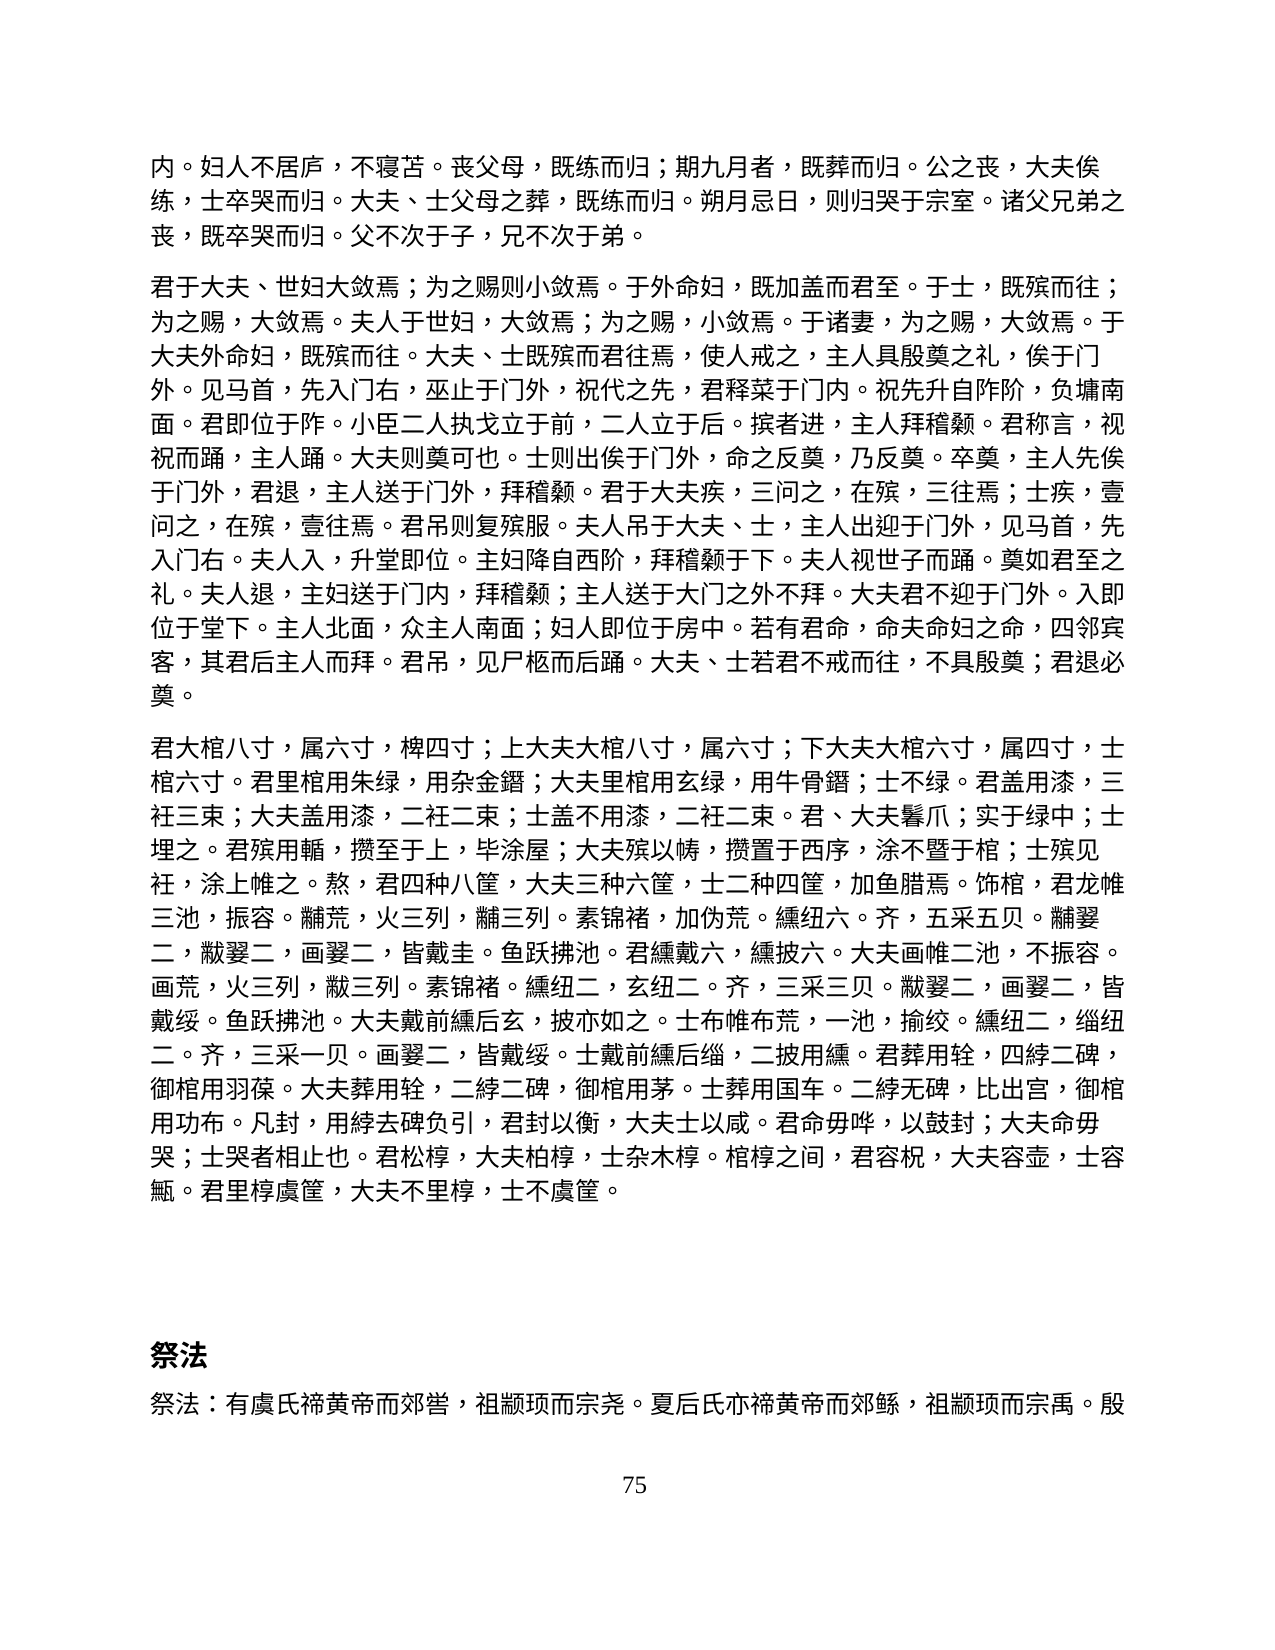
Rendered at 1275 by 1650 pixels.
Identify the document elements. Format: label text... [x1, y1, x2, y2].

text 祭法：有虞氏禘黄帝而郊喾，祖颛顼而宗尧。夏后氏亦禘黄帝而郊鲧，祖颛顼而宗禹。殷 [150, 1387, 1125, 1421]
text 内。妇人不居庐，不寝苫。丧父母，既练而归；期九月者，既葬而归。公之丧，大夫俟练，士卒哭而归。大夫、士父母之葬，既练而归。朔月忌日，则归哭于宗室。诸父兄弟之丧，既卒哭而归。父不次于子，兄不次于弟。 [150, 150, 1125, 252]
text 君大棺八寸，属六寸，椑四寸；上大夫大棺八寸，属六寸；下大夫大棺六寸，属四寸，士棺六寸。君里棺用朱绿，用杂金鐕；大夫里棺用玄绿，用牛骨鐕；士不绿。君盖用漆，三衽三束；大夫盖用漆，二衽二束；士盖不用漆，二衽二束。君、大夫鬊爪；实于绿中；士埋之。君殡用輴，攒至于上，毕涂屋；大夫殡以帱，攒置于西序，涂不暨于棺；士殡见衽，涂上帷之。熬，君四种八筐，大夫三种六筐，士二种四筐，加鱼腊焉。饰棺，君龙帷三池，振容。黼荒，火三列，黼三列。素锦褚，加伪荒。纁纽六。齐，五采五贝。黼翣二，黻翣二，画翣二，皆戴圭。鱼跃拂池。君纁戴六，纁披六。大夫画帷二池，不振容。画荒，火三列，黻三列。素锦褚。纁纽二，玄纽二。齐，三采三贝。黻翣二，画翣二，皆戴绥。鱼跃拂池。大夫戴前纁后玄，披亦如之。士布帷布荒，一池，揄绞。纁纽二，缁纽二。齐，三采一贝。画翣二，皆戴绥。士戴前纁后缁，二披用纁。君葬用辁，四綍二碑，御棺用羽葆。大夫葬用辁，二綍二碑，御棺用茅。士葬用国车。二綍无碑，比出宫，御棺用功布。凡封，用綍去碑负引，君封以衡，大夫士以咸。君命毋哗，以鼓封；大夫命毋哭；士哭者相止也。君松椁，大夫柏椁，士杂木椁。棺椁之间，君容柷，大夫容壶，士容甒。君里椁虞筐，大夫不里椁，士不虞筐。 [150, 731, 1125, 1208]
subtitle 祭法 [150, 1335, 1125, 1375]
text 君于大夫、世妇大敛焉；为之赐则小敛焉。于外命妇，既加盖而君至。于士，既殡而往；为之赐，大敛焉。夫人于世妇，大敛焉；为之赐，小敛焉。于诸妻，为之赐，大敛焉。于大夫外命妇，既殡而往。大夫、士既殡而君往焉，使人戒之，主人具殷奠之礼，俟于门外。见马首，先入门右，巫止于门外，祝代之先，君释菜于门内。祝先升自阼阶，负墉南面。君即位于阼。小臣二人执戈立于前，二人立于后。摈者进，主人拜稽颡。君称言，视祝而踊，主人踊。大夫则奠可也。士则出俟于门外，命之反奠，乃反奠。卒奠，主人先俟于门外，君退，主人送于门外，拜稽颡。君于大夫疾，三问之，在殡，三往焉；士疾，壹问之，在殡，壹往焉。君吊则复殡服。夫人吊于大夫、士，主人出迎于门外，见马首，先入门右。夫人入，升堂即位。主妇降自西阶，拜稽颡于下。夫人视世子而踊。奠如君至之礼。夫人退，主妇送于门内，拜稽颡；主人送于大门之外不拜。大夫君不迎于门外。入即位于堂下。主人北面，众主人南面；妇人即位于房中。若有君命，命夫命妇之命，四邻宾客，其君后主人而拜。君吊，见尸柩而后踊。大夫、士若君不戒而往，不具殷奠；君退必奠。 [150, 270, 1125, 713]
